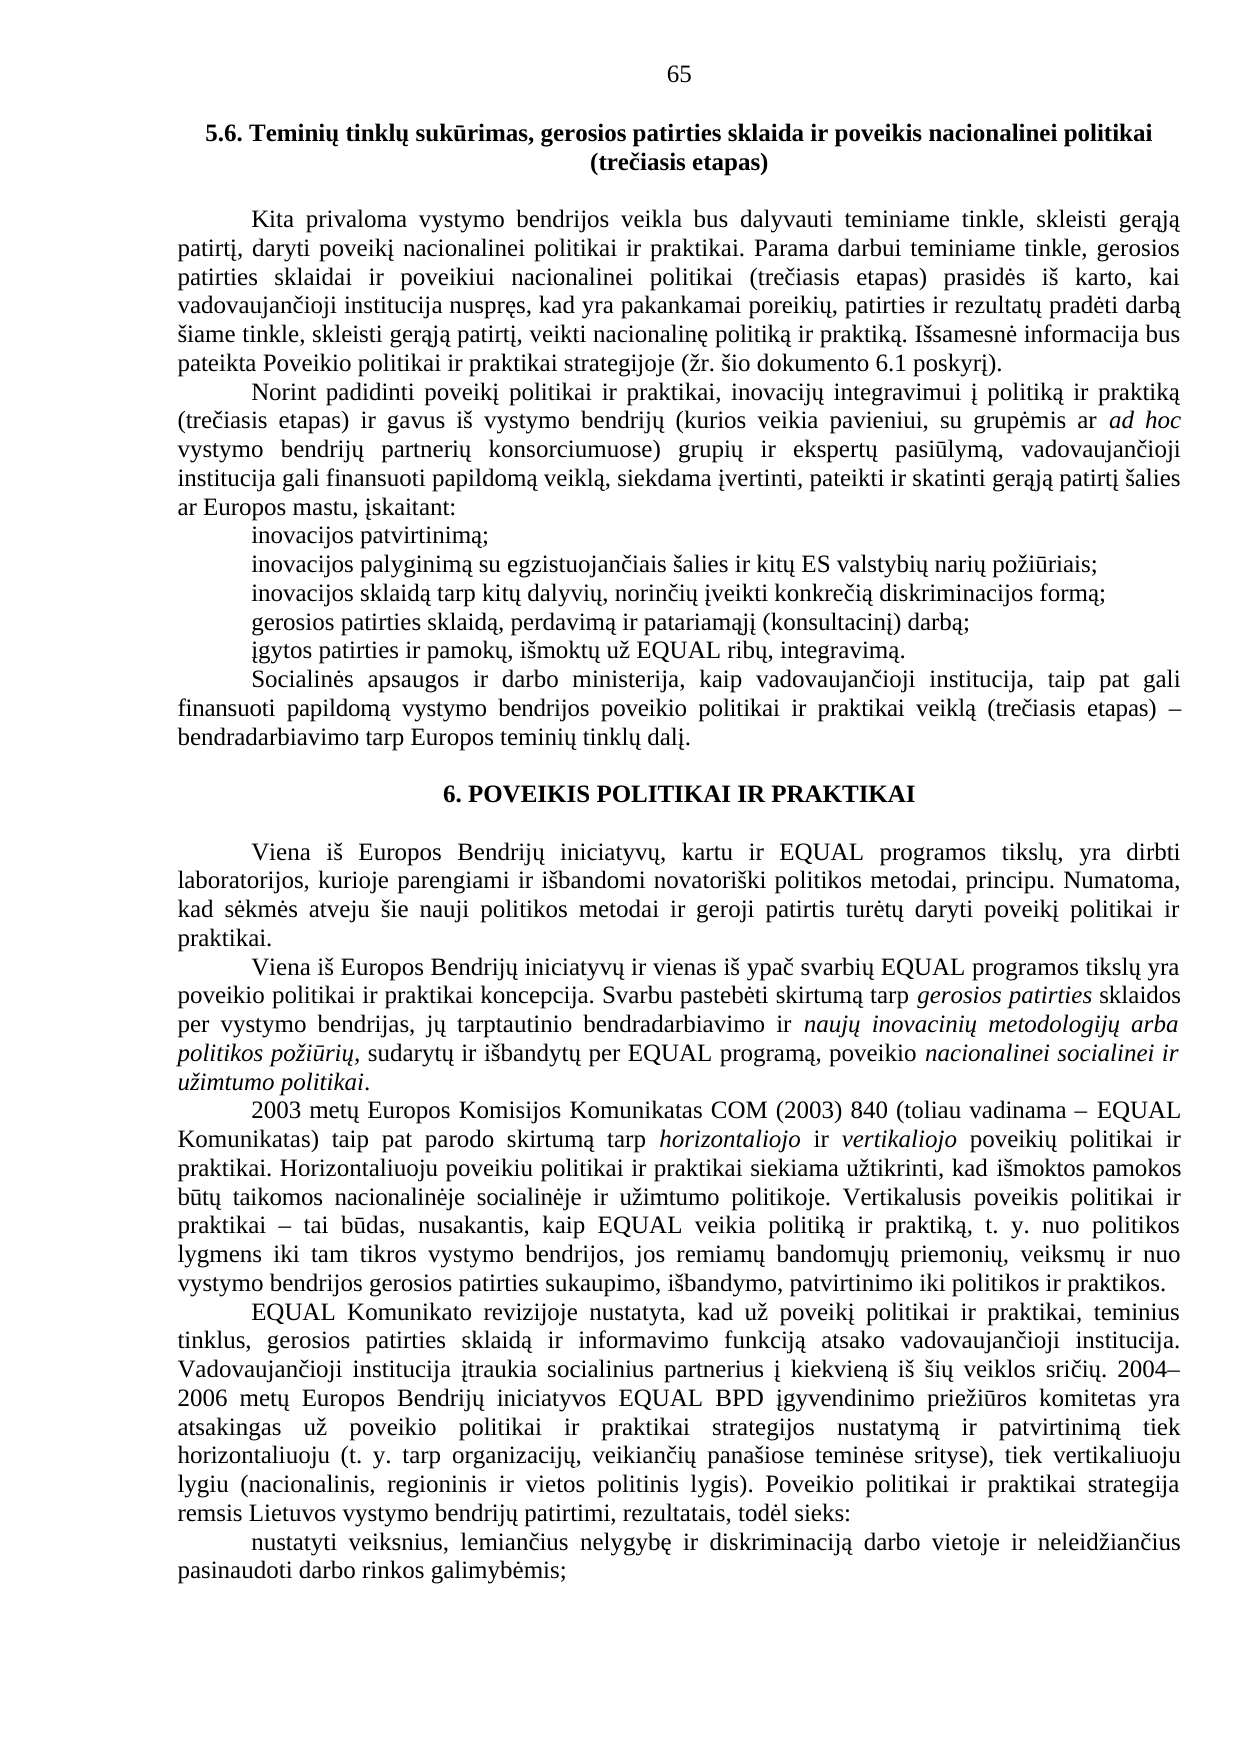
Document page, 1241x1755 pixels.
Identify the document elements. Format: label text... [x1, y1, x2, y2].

text inovacijos patvirtinimą; [177, 521, 1181, 549]
text Viena iš Europos Bendrijų iniciatyvų ir vienas iš ypač svarbių EQUAL programos tikslų yra poveikio politikai ir praktikai koncepcija. Svarbu pastebėti skirtumą tarp gerosios patirties sklaidos per vystymo bendrijas, jų tarptautinio bendradarbiavimo ir naujų inovacinių metodologijų arba politikos požiūrių, sudarytų ir išbandytų per EQUAL programą, poveikio nacionalinei socialinei ir užimtumo politikai. [177, 952, 1181, 1096]
text inovacijos palyginimą su egzistuojančiais šalies ir kitų ES valstybių narių požiūriais; [177, 549, 1181, 578]
text 5.6. Teminių tinklų sukūrimas, gerosios patirties sklaida ir poveikis nacionalinei politikai (trečiasis etapas) [177, 118, 1181, 176]
text Kita privaloma vystymo bendrijos veikla bus dalyvauti teminiame tinkle, skleisti gerąją patirtį, daryti poveikį nacionalinei politikai ir praktikai. Parama darbui teminiame tinkle, gerosios patirties sklaidai ir poveikiui nacionalinei politikai (trečiasis etapas) prasidės iš karto, kai vadovaujančioji institucija nuspręs, kad yra pakankamai poreikių, patirties ir rezultatų pradėti darbą šiame tinkle, skleisti gerąją patirtį, veikti nacionalinę politiką ir praktiką. Išsamesnė informacija bus pateikta Poveikio politikai ir praktikai strategijoje (žr. šio dokumento 6.1 poskyrį). [177, 204, 1181, 377]
text įgytos patirties ir pamokų, išmoktų už EQUAL ribų, integravimą. [177, 636, 1181, 664]
text Viena iš Europos Bendrijų iniciatyvų, kartu ir EQUAL programos tikslų, yra dirbti laboratorijos, kurioje parengiami ir išbandomi novatoriški politikos metodai, principu. Numatoma, kad sėkmės atveju šie nauji politikos metodai ir geroji patirtis turėtų daryti poveikį politikai ir praktikai. [177, 837, 1181, 952]
text 2003 metų Europos Komisijos Komunikatas COM (2003) 840 (toliau vadinama – EQual Komunikatas) taip pat parodo skirtumą tarp horizontaliojo ir vertikaliojo poveikių politikai ir praktikai. Horizontaliuoju poveikiu politikai ir praktikai siekiama užtikrinti, kad išmoktos pamokos būtų taikomos nacionalinėje socialinėje ir užimtumo politikoje. Vertikalusis poveikis politikai ir praktikai – tai būdas, nusakantis, kaip EQUAL veikia politiką ir praktiką, t. y. nuo politikos lygmens iki tam tikros vystymo bendrijos, jos remiamų bandomųjų priemonių, veiksmų ir nuo vystymo bendrijos gerosios patirties sukaupimo, išbandymo, patvirtinimo iki politikos ir praktikos. [177, 1096, 1181, 1297]
text Norint padidinti poveikį politikai ir praktikai, inovacijų integravimui į politiką ir praktiką (trečiasis etapas) ir gavus iš vystymo bendrijų (kurios veikia pavieniui, su grupėmis ar ad hoc vystymo bendrijų partnerių konsorciumuose) grupių ir ekspertų pasiūlymą, vadovaujančioji institucija gali finansuoti papildomą veiklą, siekdama įvertinti, pateikti ir skatinti gerąją patirtį šalies ar Europos mastu, įskaitant: [177, 377, 1181, 521]
text EQUAL Komunikato revizijoje nustatyta, kad už poveikį politikai ir praktikai, teminius tinklus, gerosios patirties sklaidą ir informavimo funkciją atsako vadovaujančioji institucija. Vadovaujančioji institucija įtraukia socialinius partnerius į kiekvieną iš šių veiklos sričių. 2004–2006 metų Europos Bendrijų iniciatyvos EQUAL BPD įgyvendinimo priežiūros komitetas yra atsakingas už poveikio politikai ir praktikai strategijos nustatymą ir patvirtinimą tiek horizontaliuoju (t. y. tarp organizacijų, veikiančių panašiose teminėse srityse), tiek vertikaliuoju lygiu (nacionalinis, regioninis ir vietos politinis lygis). Poveikio politikai ir praktikai strategija remsis Lietuvos vystymo bendrijų patirtimi, rezultatais, todėl sieks: [177, 1297, 1181, 1527]
text gerosios patirties sklaidą, perdavimą ir patariamąjį (konsultacinį) darbą; [177, 607, 1181, 636]
text Socialinės apsaugos ir darbo ministerija, kaip vadovaujančioji institucija, taip pat gali finansuoti papildomą vystymo bendrijos poveikio politikai ir praktikai veiklą (trečiasis etapas) – bendradarbiavimo tarp Europos teminių tinklų dalį. [177, 664, 1181, 751]
text nustatyti veiksnius, lemiančius nelygybę ir diskriminaciją darbo vietoje ir neleidžiančius pasinaudoti darbo rinkos galimybėmis; [177, 1527, 1181, 1584]
text 6. POVEIKIS POLITIKAI IR PRAKTIKAI [177, 779, 1181, 808]
text inovacijos sklaidą tarp kitų dalyvių, norinčių įveikti konkrečią diskriminacijos formą; [177, 578, 1181, 607]
